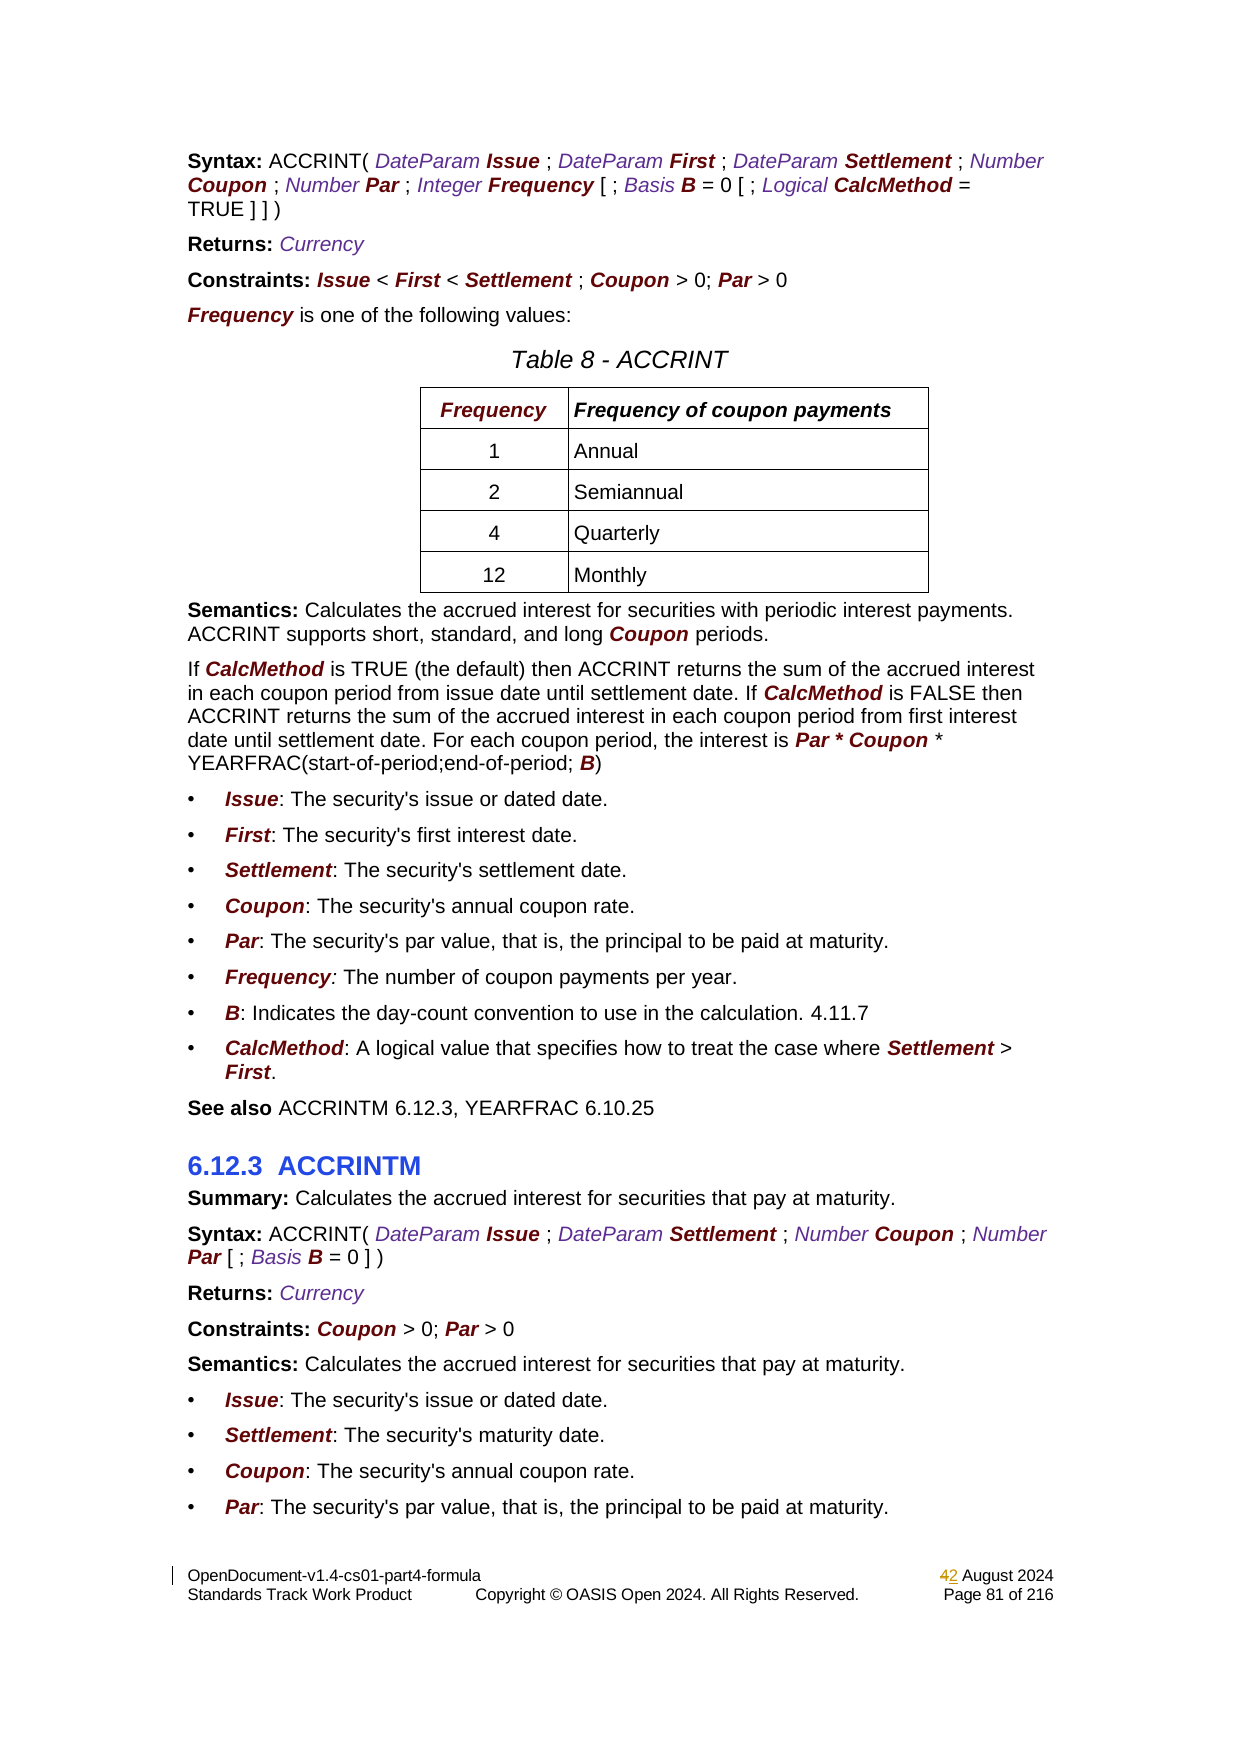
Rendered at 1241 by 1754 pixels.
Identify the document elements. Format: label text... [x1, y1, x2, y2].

table_cell 4 [421, 511, 568, 551]
table_cell Quarterly [569, 511, 928, 551]
list Issue: The security's issue or dated date. [187, 1388, 1053, 1412]
list CalcMethod: A logical value that specifies how to treat the case where Settlement > First. [187, 1037, 1053, 1084]
text If CalcMethod is TRUE (the default) then ACCRINT returns the sum of the accrued interest in each coupon period from issue date until settlement date. If CalcMethod is FALSE then ACCRINT returns the sum of the accrued interest in each coupon period from first interest date until settlement date. For each coupon period, the interest is Par * Coupon * YEARFRAC(start-of-period;end-of-period; B) [187, 658, 1053, 775]
subtitle ACCRINTM [187, 1151, 1053, 1181]
list First: The security's first interest date. [187, 823, 1053, 847]
text Returns: Currency [187, 233, 1053, 256]
text Syntax: ACCRINT( DateParam Issue ; DateParam Settlement ; Number Coupon ; Number Par [ ; Basis B = 0 ] ) [187, 1222, 1053, 1269]
list Par: The security's par value, that is, the principal to be paid at maturity. [187, 1495, 1053, 1519]
text Constraints: Issue < First < Settlement ; Coupon > 0; Par > 0 [187, 268, 1053, 292]
table_cell Semiannual [569, 470, 928, 510]
list Par: The security's par value, that is, the principal to be paid at maturity. [187, 930, 1053, 953]
list Settlement: The security's settlement date. [187, 859, 1053, 882]
text Returns: Currency [187, 1281, 1053, 1305]
list Coupon: The security's annual coupon rate. [187, 894, 1053, 918]
list Settlement: The security's maturity date. [187, 1424, 1053, 1447]
text Syntax: ACCRINT( DateParam Issue ; DateParam First ; DateParam Settlement ; Number Coupon ; Number Par ; Integer Frequency [ ; Basis B = 0 [ ; Logical CalcMethod = TRUE ] ] ) [187, 150, 1053, 221]
text Frequency is one of the following values: [187, 304, 1053, 327]
list Coupon: The security's annual coupon rate. [187, 1459, 1053, 1483]
table_header Frequency of coupon payments [569, 388, 928, 428]
table_cell Monthly [569, 552, 928, 592]
text Semantics: Calculates the accrued interest for securities with periodic interest payments. ACCRINT supports short, standard, and long Coupon periods. [187, 598, 1053, 646]
table_header Frequency [421, 388, 568, 428]
table_cell 1 [421, 429, 568, 469]
table_cell 2 [421, 470, 568, 510]
table_cell Annual [569, 429, 928, 469]
list Frequency: The number of coupon payments per year. [187, 966, 1053, 989]
text See also ACCRINTM 6.12.3, YEARFRAC 6.10.25 [187, 1096, 1053, 1119]
list B: Indicates the day-count convention to use in the calculation. 4.11.7 [187, 1001, 1053, 1025]
list Issue: The security's issue or dated date. [187, 787, 1053, 811]
text Semantics: Calculates the accrued interest for securities that pay at maturity. [187, 1353, 1053, 1376]
table_cell 12 [421, 552, 568, 592]
text Summary: Calculates the accrued interest for securities that pay at maturity. [187, 1187, 1053, 1210]
text Constraints: Coupon > 0; Par > 0 [187, 1317, 1053, 1341]
text Table 8 - ACCRINT [187, 346, 1053, 374]
